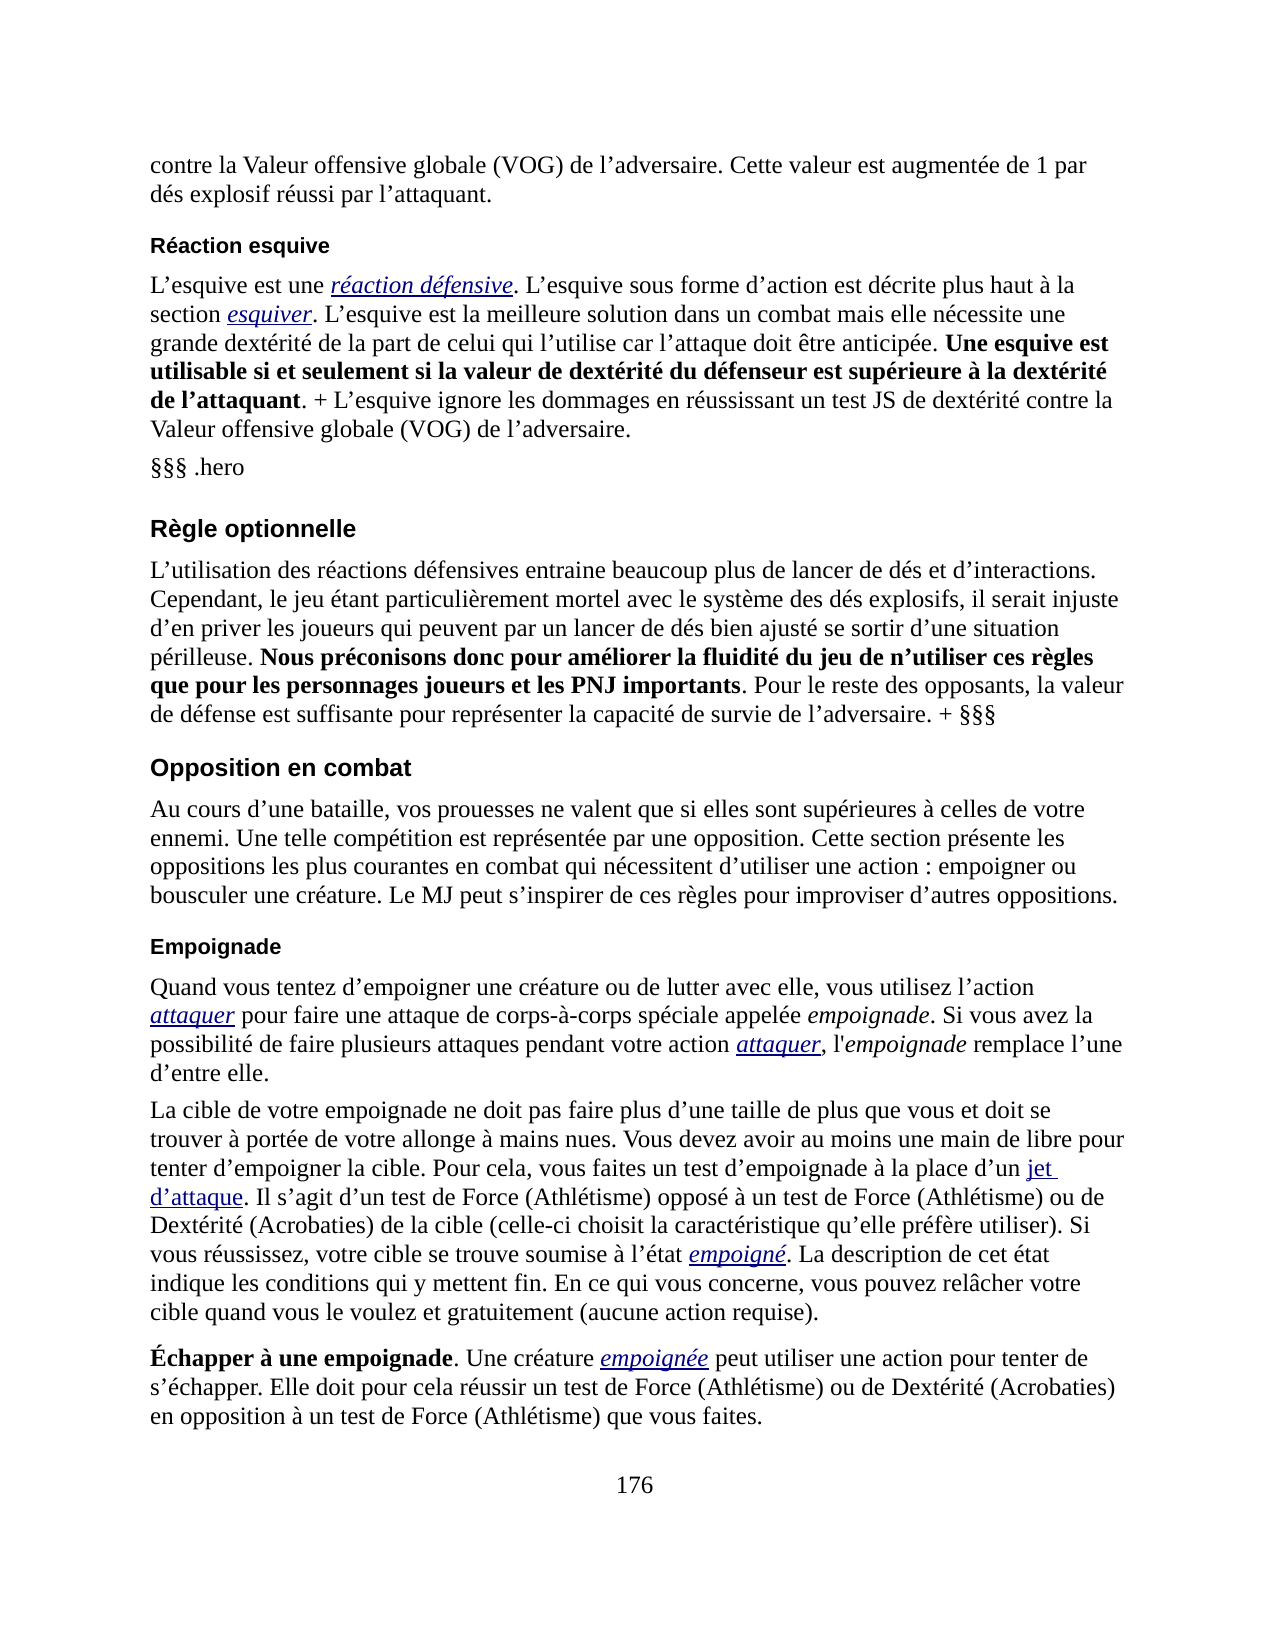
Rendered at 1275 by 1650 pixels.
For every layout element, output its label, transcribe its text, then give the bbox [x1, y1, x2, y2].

text Au cours d’une bataille, vos prouesses ne valent que si elles sont supérieures à celles de votre ennemi. Une telle compétition est représentée par une opposition. Cette section présente les oppositions les plus courantes en combat qui nécessitent d’utiliser une action : empoigner ou bousculer une créature. Le MJ peut s’inspirer de ces règles pour improviser d’autres oppositions. [150, 794, 1125, 909]
text §§§ .hero [150, 452, 1125, 480]
subtitle Opposition en combat [150, 753, 1125, 781]
subtitle Empoignade [150, 934, 1125, 959]
text L’esquive est une réaction défensive. L’esquive sous forme d’action est décrite plus haut à la section esquiver. L’esquive est la meilleure solution dans un combat mais elle nécessite une grande dextérité de la part de celui qui l’utilise car l’attaque doit être anticipée. Une esquive est utilisable si et seulement si la valeur de dextérité du défenseur est supérieure à la dextérité de l’attaquant. + L’esquive ignore les dommages en réussissant un test JS de dextérité contre la Valeur offensive globale (VOG) de l’adversaire. [150, 270, 1125, 443]
text L’utilisation des réactions défensives entraine beaucoup plus de lancer de dés et d’interactions. Cependant, le jeu étant particulièrement mortel avec le système des dés explosifs, il serait injuste d’en priver les joueurs qui peuvent par un lancer de dés bien ajusté se sortir d’une situation périlleuse. Nous préconisons donc pour améliorer la fluidité du jeu de n’utiliser ces règles que pour les personnages joueurs et les PNJ importants. Pour le reste des opposants, la valeur de défense est suffisante pour représenter la capacité de survie de l’adversaire. + §§§ [150, 555, 1125, 728]
subtitle Réaction esquive [150, 232, 1125, 258]
subtitle Règle optionnelle [150, 514, 1125, 543]
text La cible de votre empoignade ne doit pas faire plus d’une taille de plus que vous et doit se trouver à portée de votre allonge à mains nues. Vous devez avoir au moins une main de libre pour tenter d’empoigner la cible. Pour cela, vous faites un test d’empoignade à la place d’un jet d’attaque. Il s’agit d’un test de Force (Athlétisme) opposé à un test de Force (Athlétisme) ou de Dextérité (Acrobaties) de la cible (celle-ci choisit la caractéristique qu’elle préfère utiliser). Si vous réussissez, votre cible se trouve soumise à l’état empoigné. La description de cet état indique les conditions qui y mettent fin. En ce qui vous concerne, vous pouvez relâcher votre cible quand vous le voulez et gratuitement (aucune action requise). [150, 1096, 1125, 1326]
text contre la Valeur offensive globale (VOG) de l’adversaire. Cette valeur est augmentée de 1 par dés explosif réussi par l’attaquant. [150, 150, 1125, 207]
text Quand vous tentez d’empoigner une créature ou de lutter avec elle, vous utilisez l’action attaquer pour faire une attaque de corps-à-corps spéciale appelée empoignade. Si vous avez la possibilité de faire plusieurs attaques pendant votre action attaquer, l'empoignade remplace l’une d’entre elle. [150, 972, 1125, 1087]
text Échapper à une empoignade. Une créature empoignée peut utiliser une action pour tenter de s’échapper. Elle doit pour cela réussir un test de Force (Athlétisme) ou de Dextérité (Acrobaties) en opposition à un test de Force (Athlétisme) que vous faites. [150, 1343, 1125, 1430]
